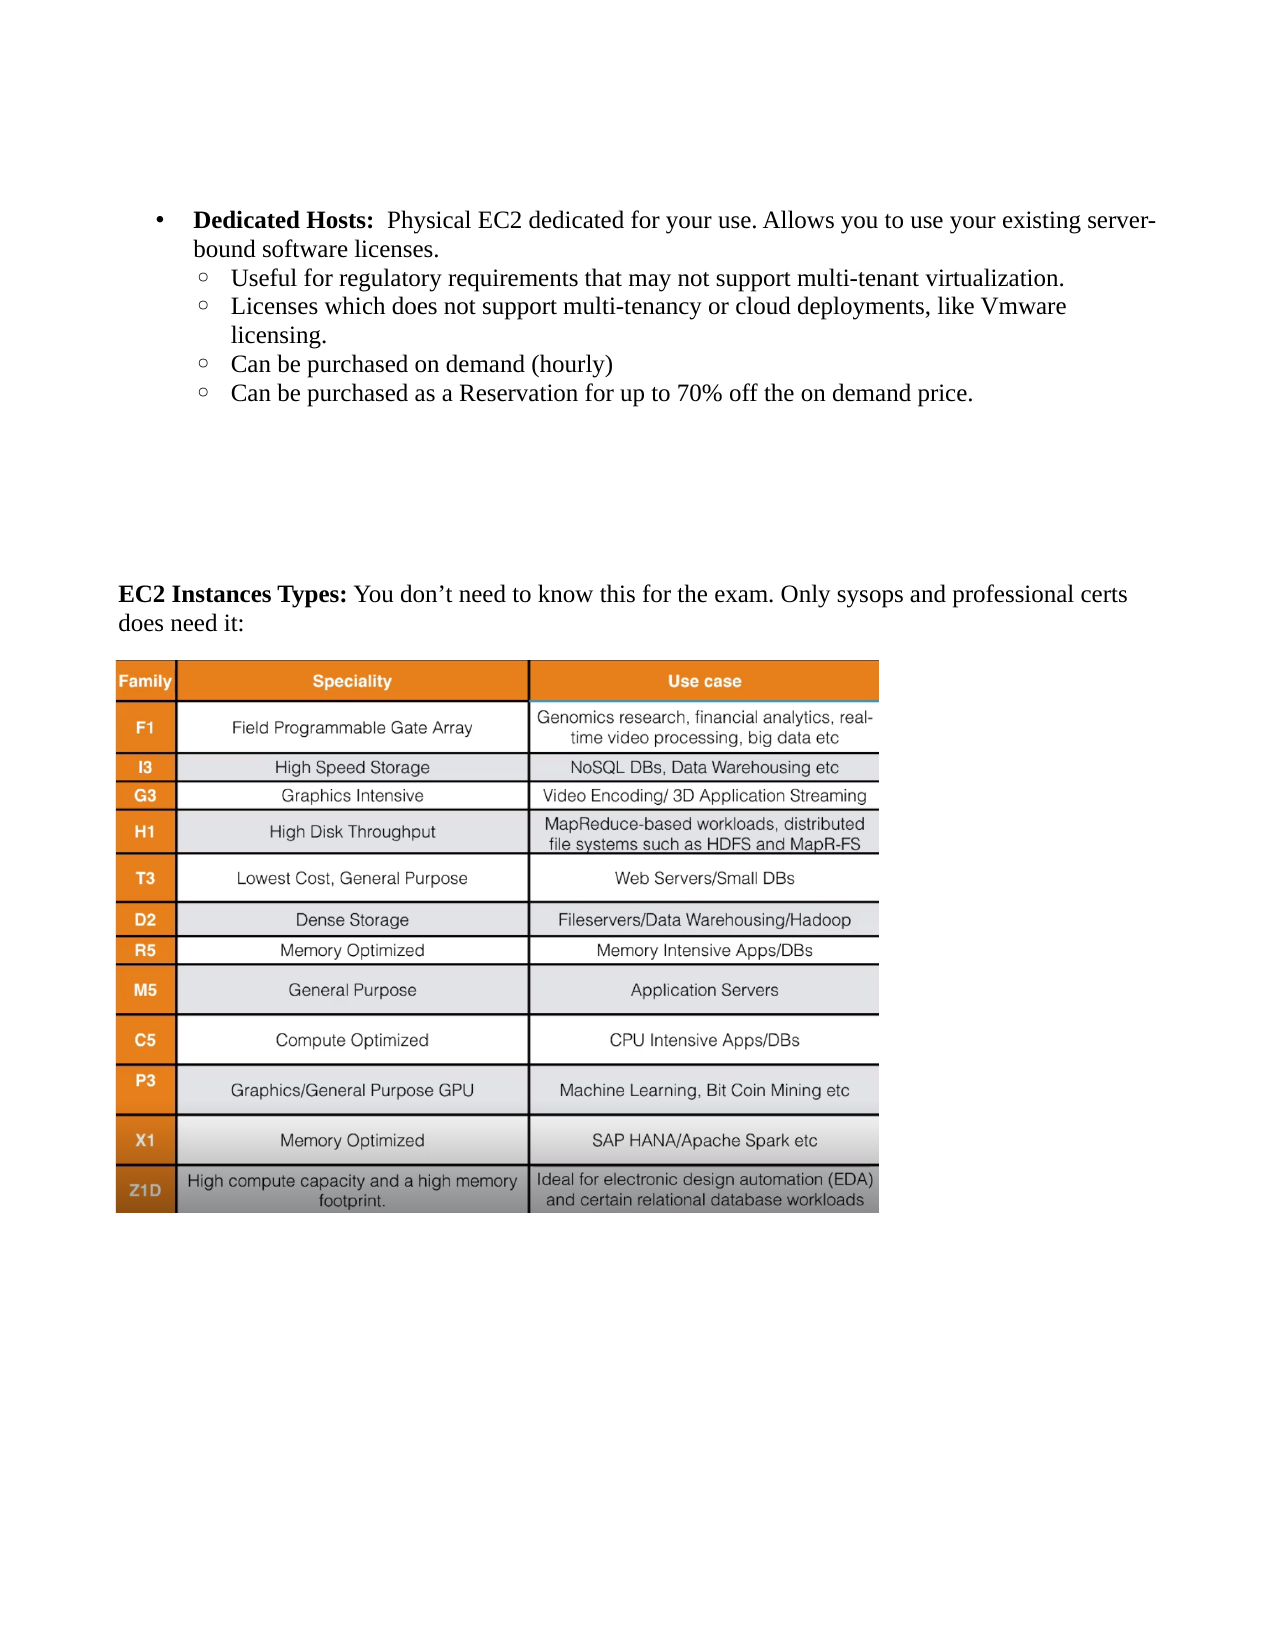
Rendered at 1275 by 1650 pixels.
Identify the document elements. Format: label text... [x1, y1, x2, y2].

list Dedicated Hosts: Physical EC2 dedicated for your use. Allows you to use your existing server-bound software licenses. [156, 205, 1157, 263]
list Licenses which does not support multi-tenancy or cloud deployments, like Vmware licensing. [193, 291, 1157, 349]
list Can be purchased as a Reservation for up to 70% off the on demand price. [193, 378, 1157, 406]
list Can be purchased on demand (hourly) [193, 349, 1157, 378]
list Useful for regulatory requirements that may not support multi-tenant virtualization. [193, 263, 1157, 291]
picture [115, 660, 879, 1213]
text EC2 Instances Types: You don’t need to know this for the exam. Only sysops and professional certs does need it: [118, 579, 1157, 636]
